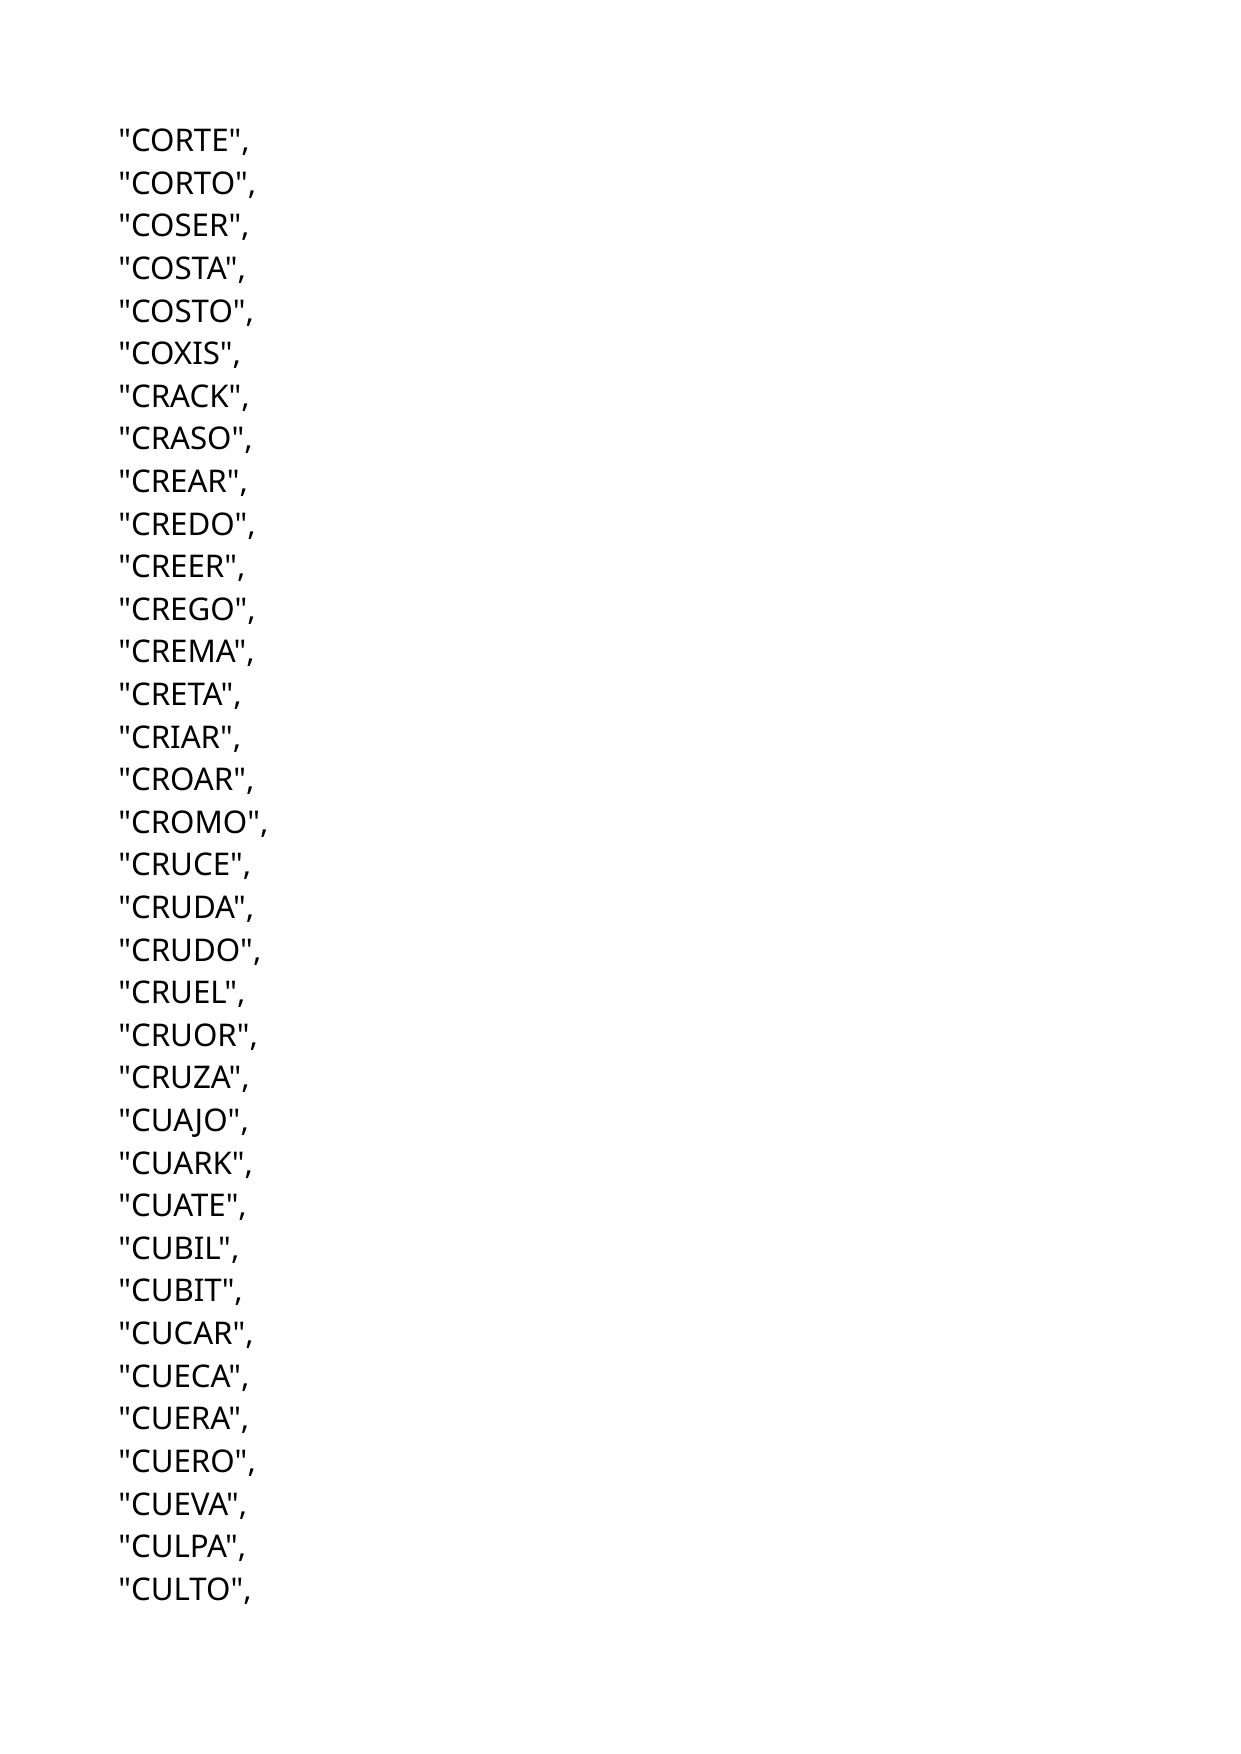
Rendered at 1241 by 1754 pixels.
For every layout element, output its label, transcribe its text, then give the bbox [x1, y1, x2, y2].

text "CROMO", [118, 800, 1122, 842]
text "CROAR", [118, 757, 1122, 800]
text "CUARK", [118, 1141, 1122, 1183]
text "CUECA", [118, 1354, 1122, 1396]
text "CUBIL", [118, 1226, 1122, 1268]
text "CUCAR", [118, 1311, 1122, 1354]
text "CREER", [118, 544, 1122, 587]
text "CUEVA", [118, 1481, 1122, 1524]
text "CUATE", [118, 1183, 1122, 1226]
text "CUERO", [118, 1439, 1122, 1481]
text "CORTE", [118, 118, 1122, 161]
text "CUERA", [118, 1396, 1122, 1439]
text "CULTO", [118, 1567, 1122, 1609]
text "CRASO", [118, 416, 1122, 459]
text "CRACK", [118, 374, 1122, 416]
text "CREAR", [118, 459, 1122, 502]
text "CRUCE", [118, 842, 1122, 885]
text "CRIAR", [118, 714, 1122, 757]
text "CUBIT", [118, 1268, 1122, 1311]
text "CULPA", [118, 1524, 1122, 1567]
text "COSTO", [118, 288, 1122, 331]
text "COSTA", [118, 246, 1122, 288]
text "CREDO", [118, 502, 1122, 544]
text "CREMA", [118, 629, 1122, 672]
text "COXIS", [118, 331, 1122, 374]
text "CRUDO", [118, 928, 1122, 970]
text "COSER", [118, 203, 1122, 246]
text "CRUEL", [118, 970, 1122, 1013]
text "CUAJO", [118, 1098, 1122, 1141]
text "CRUDA", [118, 885, 1122, 928]
text "CRUOR", [118, 1013, 1122, 1055]
text "CRUZA", [118, 1055, 1122, 1098]
text "CRETA", [118, 672, 1122, 714]
text "CREGO", [118, 587, 1122, 629]
text "CORTO", [118, 161, 1122, 203]
